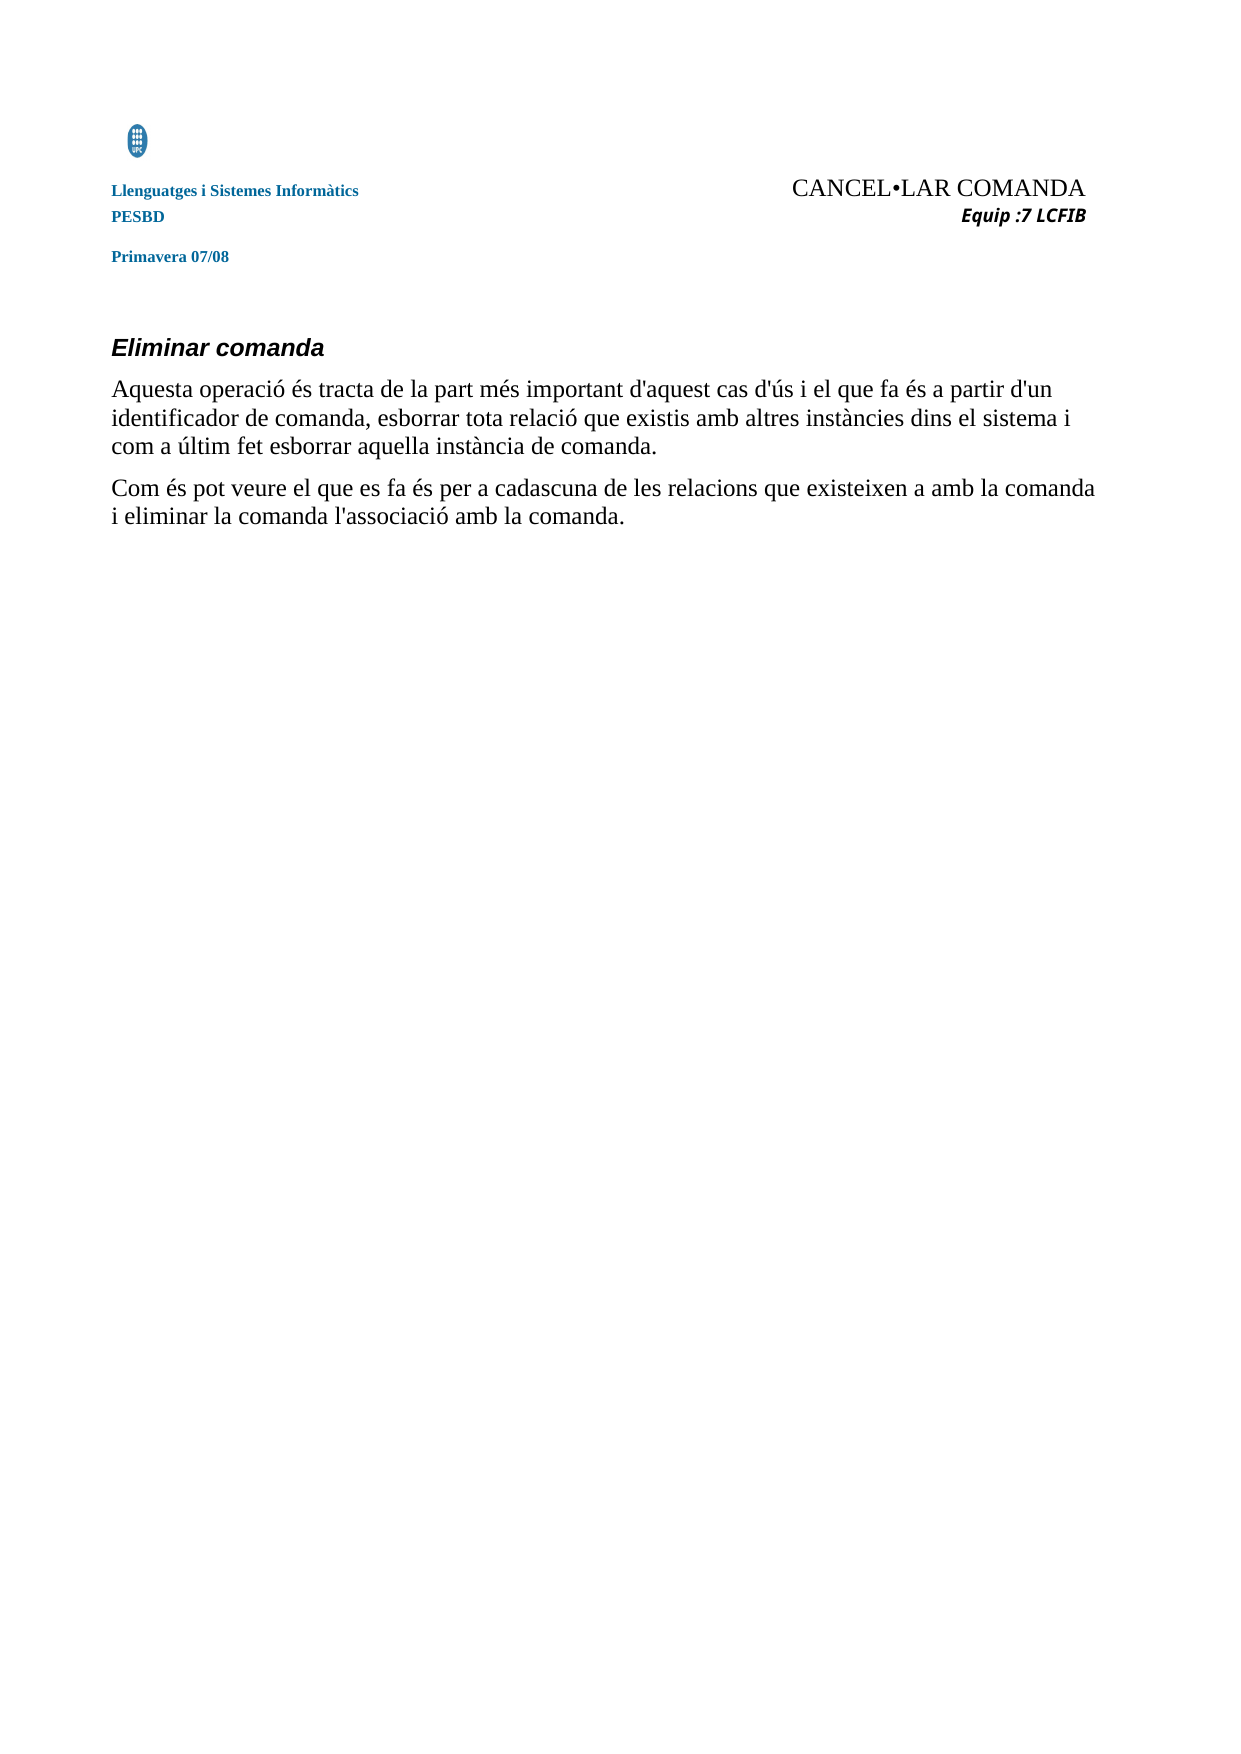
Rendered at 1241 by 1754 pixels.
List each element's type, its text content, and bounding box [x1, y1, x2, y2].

text Com és pot veure el que es fa és per a cadascuna de les relacions que existeixen a amb la comanda i eliminar la comanda l'associació amb la comanda. [111, 473, 1098, 530]
text Aquesta operació és tracta de la part més important d'aquest cas d'ús i el que fa és a partir d'un identificador de comanda, esborrar tota relació que existis amb altres instàncies dins el sistema i com a últim fet esborrar aquella instància de comanda. [111, 374, 1098, 460]
subtitle Eliminar comanda [111, 333, 1098, 361]
